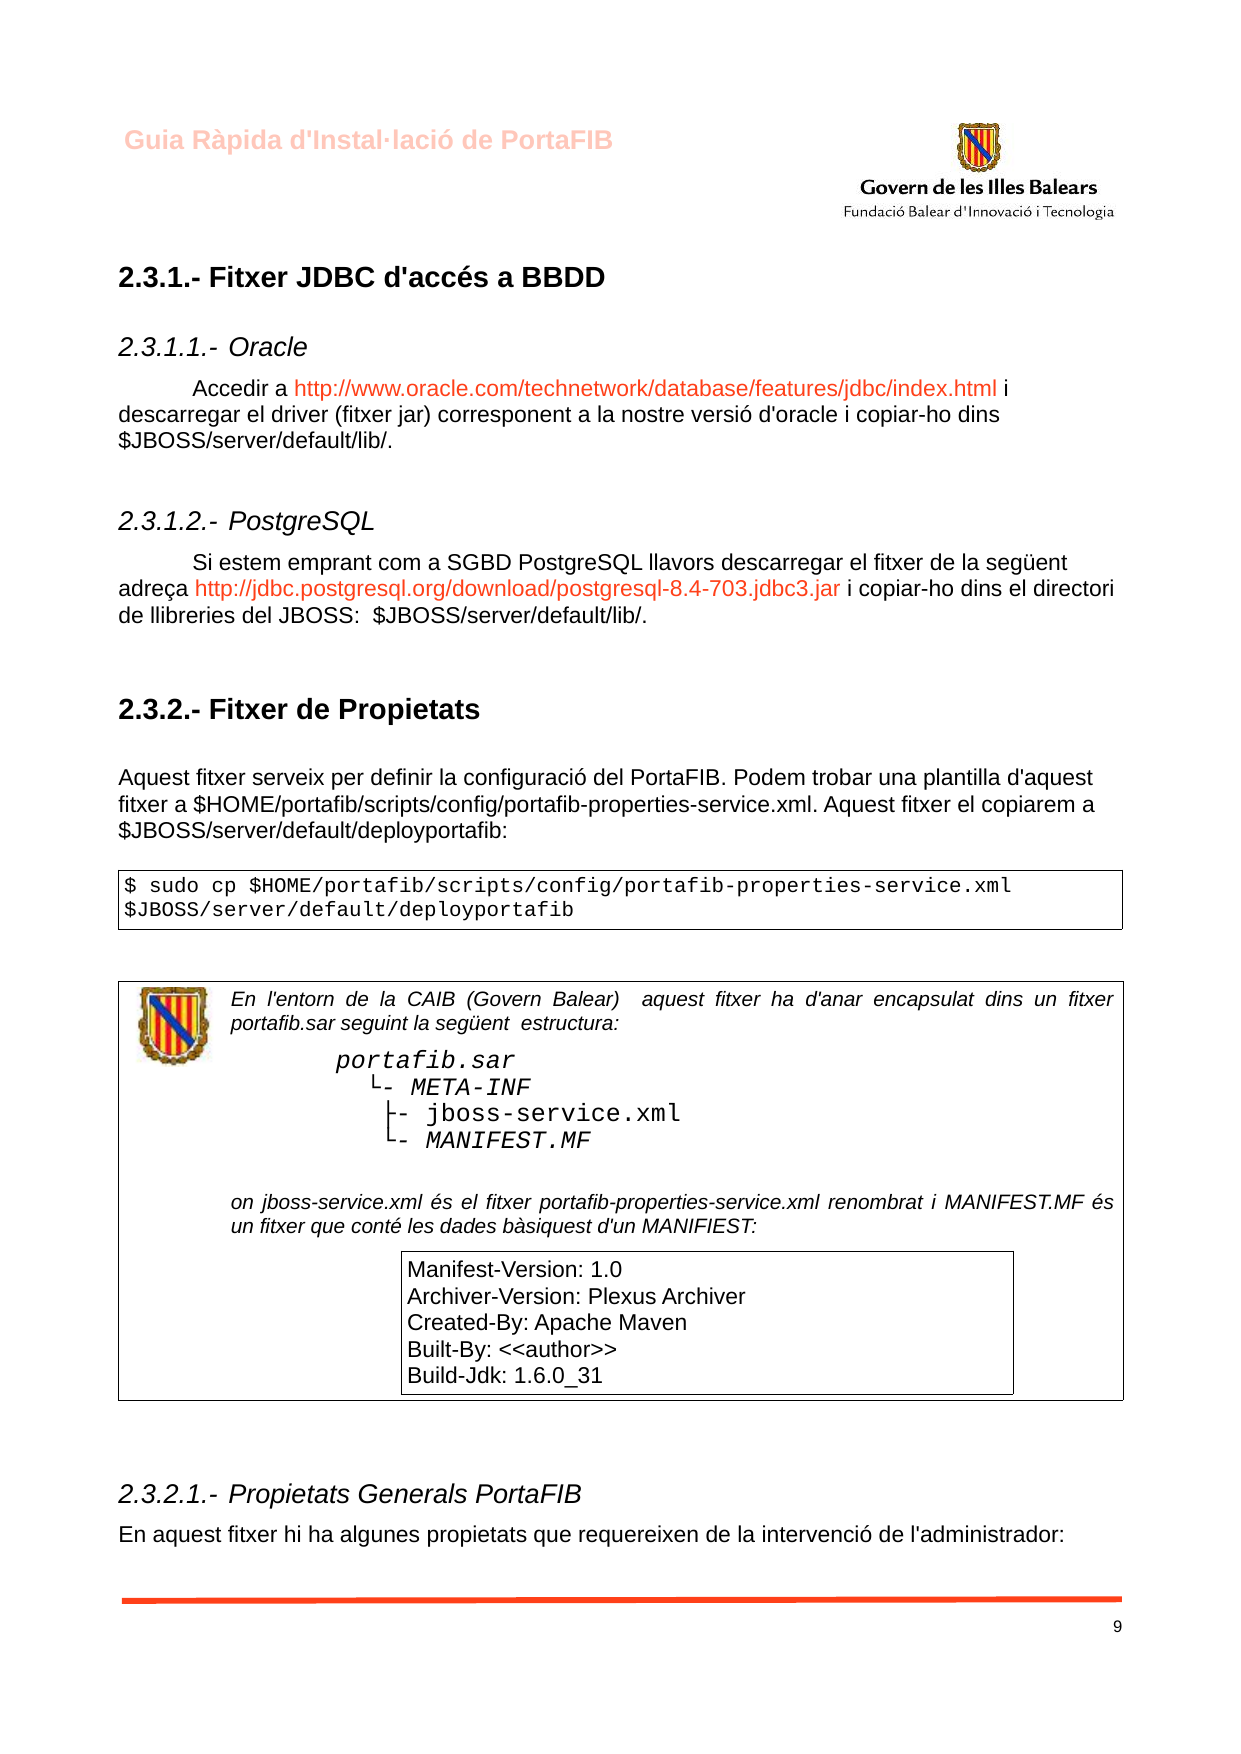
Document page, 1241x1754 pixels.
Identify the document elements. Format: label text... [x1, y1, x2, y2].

subtitle PostgreSQL [118, 505, 1122, 536]
text Accedir a http://www.oracle.com/technetwork/database/features/jdbc/index.html i descarregar el driver (fitxer jar) corresponent a la nostre versió d'oracle i copiar-ho dins $JBOSS/server/default/lib/. [118, 375, 1122, 454]
subtitle Fitxer de Propietats [118, 692, 1122, 725]
table_header [119, 982, 225, 1400]
picture [134, 987, 214, 1067]
subtitle Fitxer JDBC d'accés a BBDD [118, 260, 1122, 293]
text En aquest fitxer hi ha algunes propietats que requereixen de la intervenció de l'administrador: [118, 1521, 1122, 1548]
list Aquest fitxer serveix per definir la configuració del PortaFIB. Podem trobar una plantilla d'aquest fitxer a $HOME/portafib/scripts/config/portafib-properties-service.xml. Aquest fitxer el copiarem a $JBOSS/server/default/deployportafib: [118, 764, 1122, 843]
table_header En l'entorn de la CAIB (Govern Balear) aquest fitxer ha d'anar encapsulat dins un fitxer portafib.sar seguint la següent estructura: portafib.sar └- META-INF ├- jboss-service.xml └- MANIFEST.MF on jboss-service.xml és el fitxer portafib-properties-service.xml renombrat i MANIFEST.MF és un fitxer que conté les dades bàsiquest d'un MANIFIEST: [225, 982, 1123, 1400]
table_header Manifest-Version: 1.0 Archiver-Version: Plexus Archiver Created-By: Apache Maven Built-By: <<author>> Build-Jdk: 1.6.0_31 [402, 1252, 1013, 1394]
picture [840, 123, 1117, 220]
table_header $ sudo cp $HOME/portafib/scripts/config/portafib-properties-service.xml $JBOSS/server/default/deployportafib [119, 871, 1122, 928]
text Si estem emprant com a SGBD PostgreSQL llavors descarregar el fitxer de la següent adreça http://jdbc.postgresql.org/download/postgresql-8.4-703.jdbc3.jar i copiar-ho dins el directori de llibreries del JBOSS: $JBOSS/server/default/lib/. [118, 549, 1122, 628]
subtitle Propietats Generals PortaFIB [118, 1478, 1122, 1509]
subtitle Oracle [118, 331, 1122, 362]
